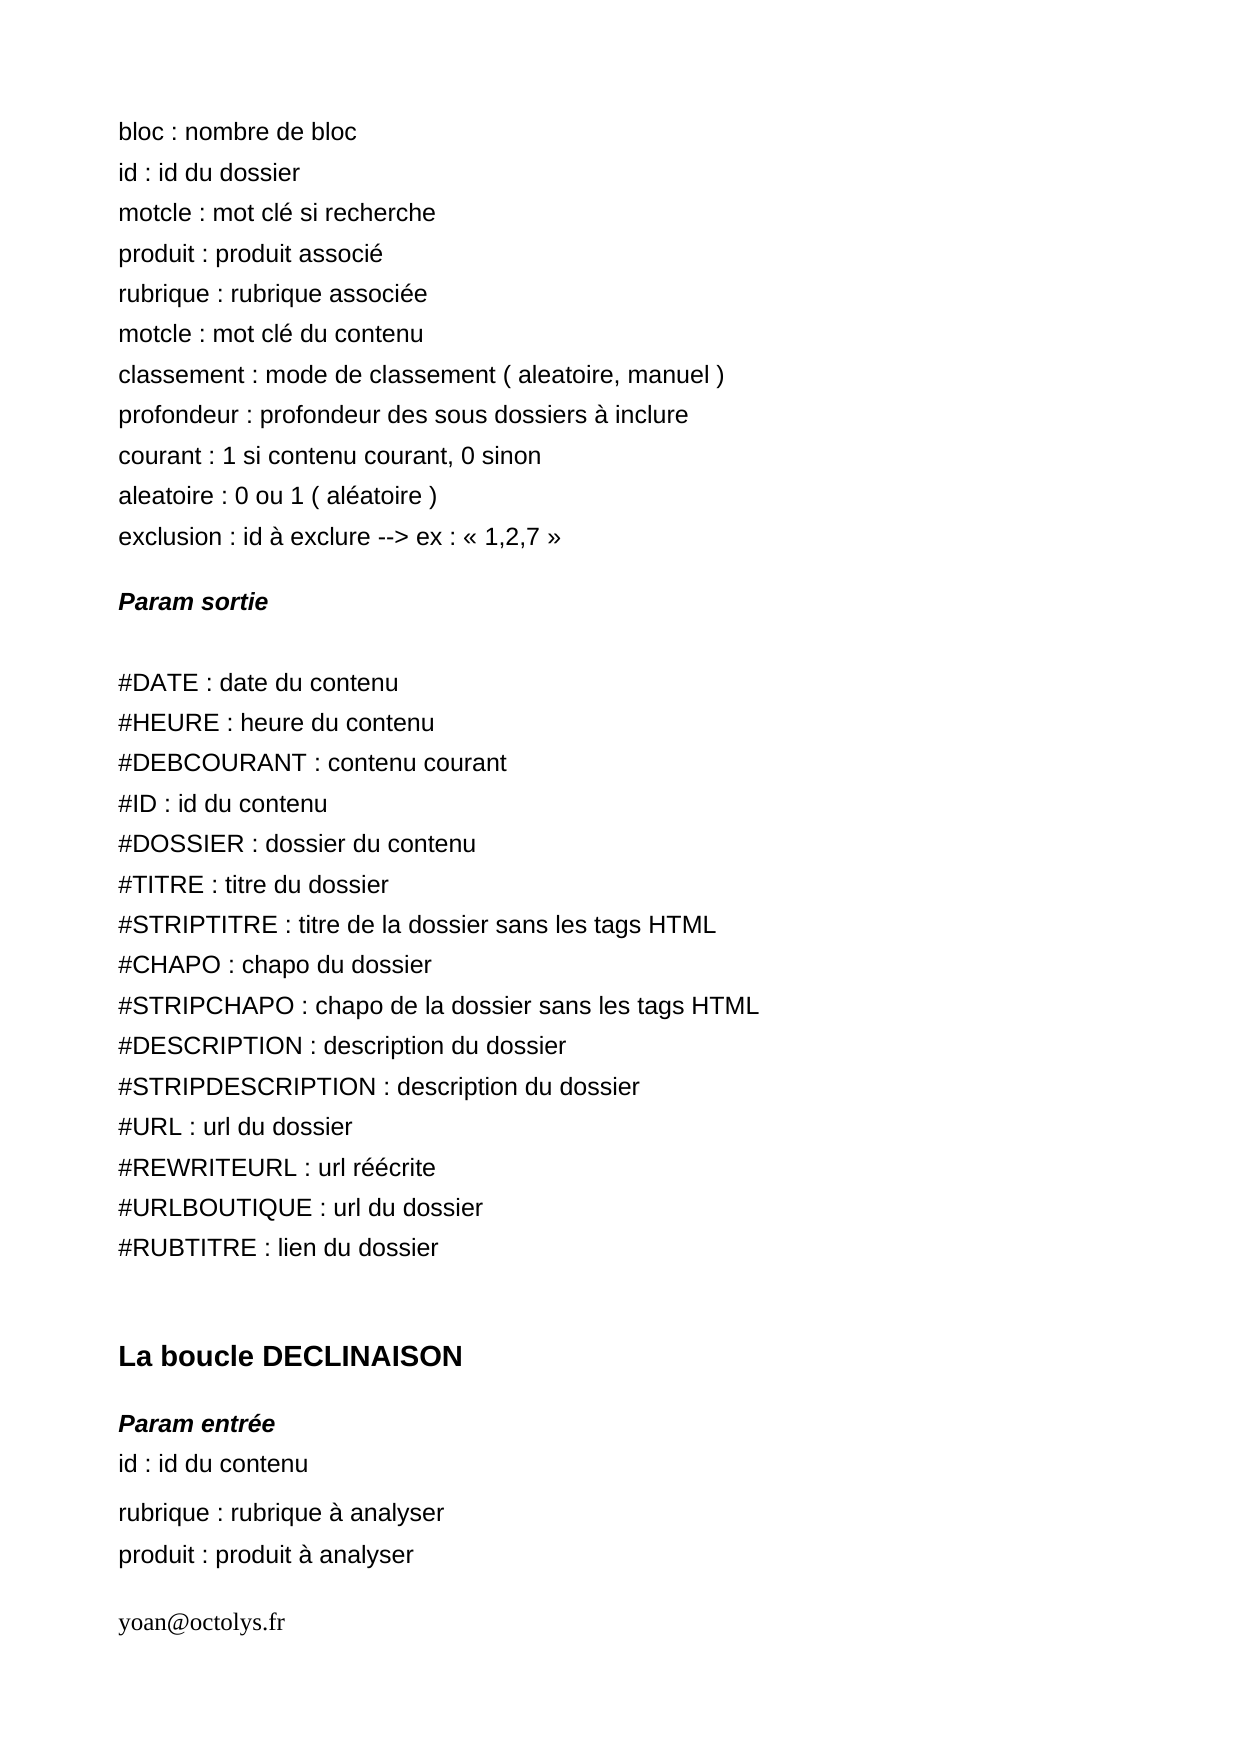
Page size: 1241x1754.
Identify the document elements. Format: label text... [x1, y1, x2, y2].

text #RUBTITRE : lien du dossier [118, 1234, 1122, 1262]
text motcle : mot clé si recherche [118, 199, 1122, 227]
text produit : produit associé [118, 239, 1122, 267]
text #TITRE : titre du dossier [118, 870, 1122, 898]
text exclusion : id à exclure --> ex : « 1,2,7 » [118, 522, 1122, 550]
text motcle : mot clé du contenu [118, 320, 1122, 348]
subtitle Param sortie [118, 588, 1122, 615]
text #HEURE : heure du contenu [118, 709, 1122, 737]
text #STRIPTITRE : titre de la dossier sans les tags HTML [118, 911, 1122, 939]
text id : id du dossier [118, 158, 1122, 186]
text #STRIPDESCRIPTION : description du dossier [118, 1072, 1122, 1100]
text #URL : url du dossier [118, 1113, 1122, 1141]
text aleatoire : 0 ou 1 ( aléatoire ) [118, 482, 1122, 510]
text id : id du contenu [118, 1450, 1122, 1478]
text #DEBCOURANT : contenu courant [118, 749, 1122, 777]
text #CHAPO : chapo du dossier [118, 951, 1122, 979]
text #URLBOUTIQUE : url du dossier [118, 1194, 1122, 1222]
text bloc : nombre de bloc [118, 118, 1122, 146]
text #DESCRIPTION : description du dossier [118, 1032, 1122, 1060]
text #REWRITEURL : url réécrite [118, 1153, 1122, 1181]
text classement : mode de classement ( aleatoire, manuel ) [118, 361, 1122, 388]
text produit : produit à analyser [118, 1541, 1122, 1568]
text courant : 1 si contenu courant, 0 sinon [118, 441, 1122, 469]
text rubrique : rubrique associée [118, 280, 1122, 308]
text #DATE : date du contenu [118, 668, 1122, 696]
text #DOSSIER : dossier du contenu [118, 830, 1122, 858]
text #STRIPCHAPO : chapo de la dossier sans les tags HTML [118, 992, 1122, 1019]
subtitle La boucle DECLINAISON [118, 1340, 1122, 1373]
text #ID : id du contenu [118, 789, 1122, 817]
text rubrique : rubrique à analyser [118, 1491, 1122, 1528]
text profondeur : profondeur des sous dossiers à inclure [118, 401, 1122, 429]
subtitle Param entrée [118, 1410, 1122, 1438]
